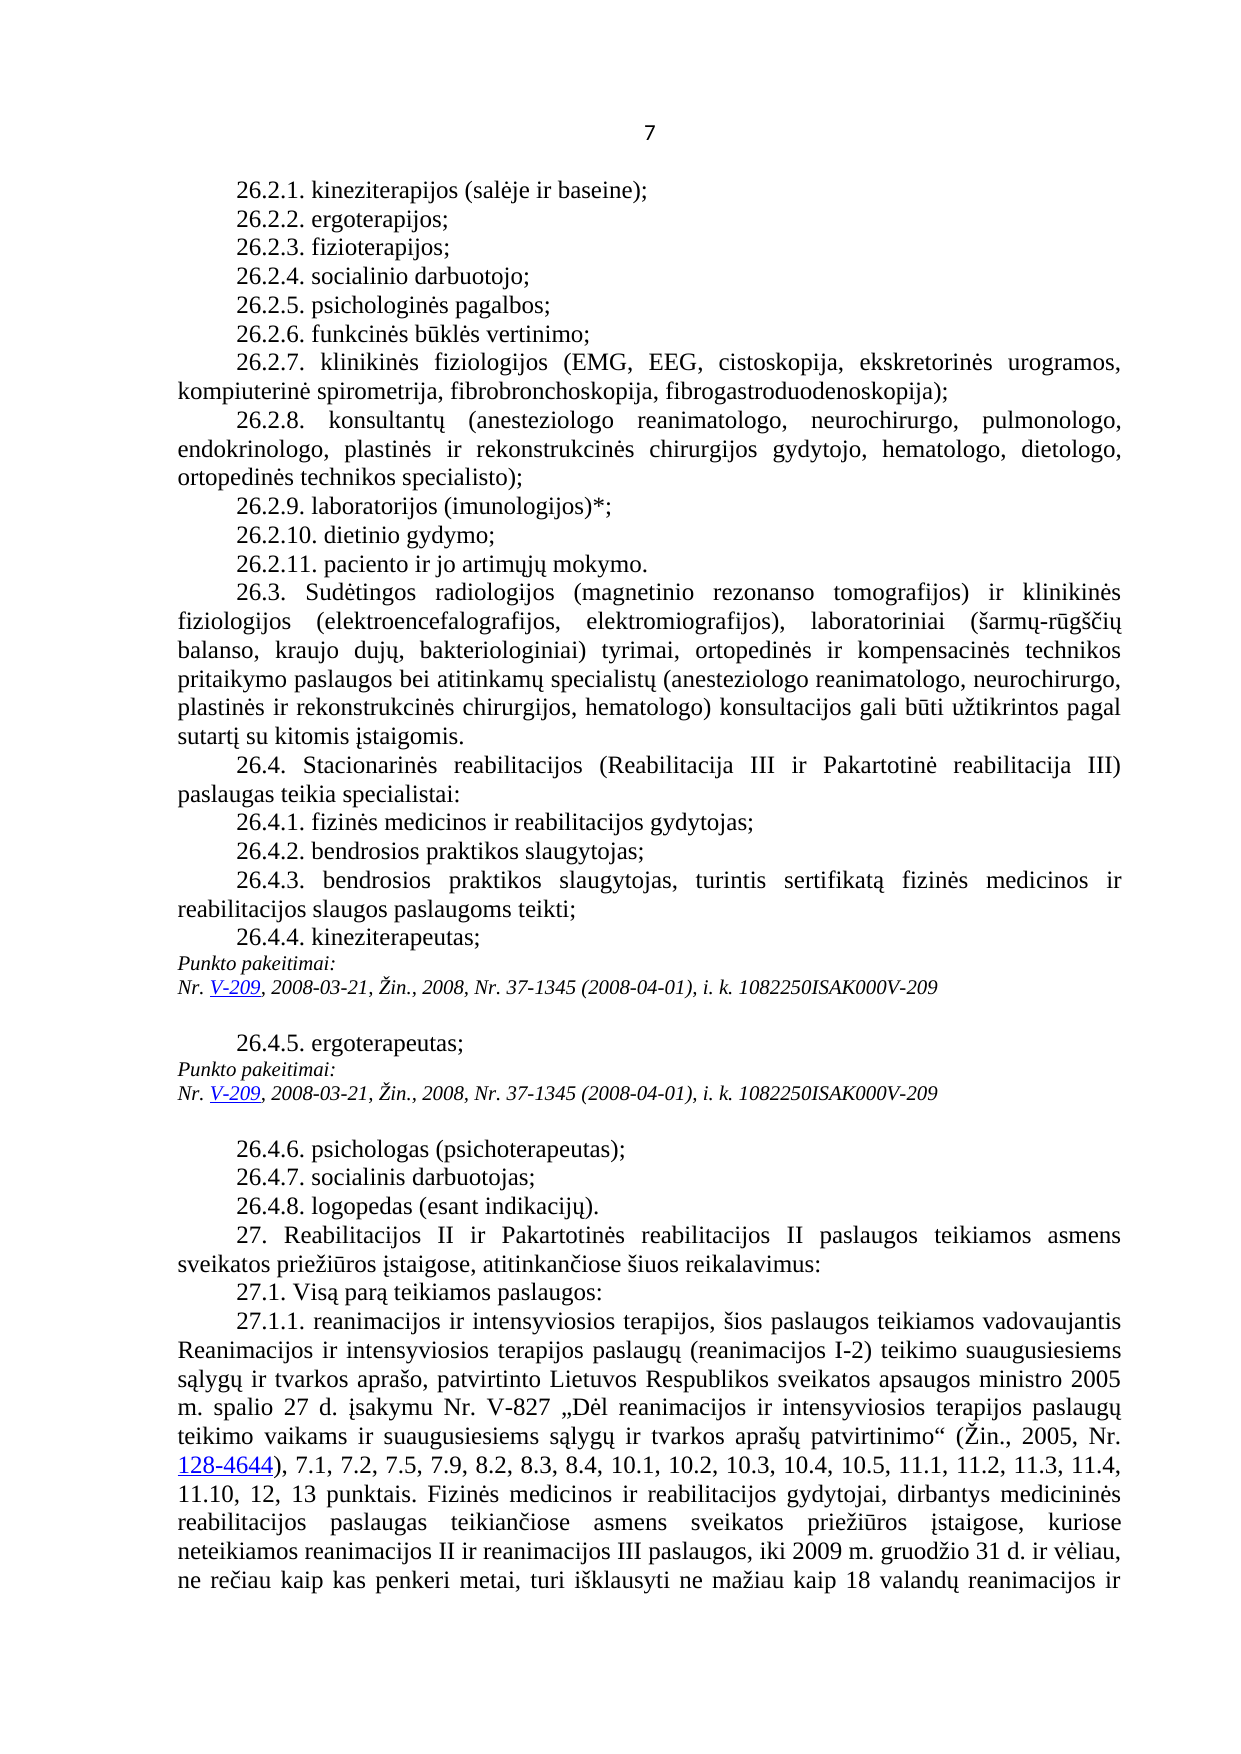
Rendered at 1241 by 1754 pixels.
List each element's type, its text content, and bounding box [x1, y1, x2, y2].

text 26.4. Stacionarinės reabilitacijos (Reabilitacija III ir Pakartotinė reabilitacija III) paslaugas teikia specialistai: [177, 750, 1122, 807]
text 27. Reabilitacijos II ir Pakartotinės reabilitacijos II paslaugos teikiamos asmens sveikatos priežiūros įstaigose, atitinkančiose šiuos reikalavimus: [177, 1220, 1122, 1277]
text 26.2.5. psichologinės pagalbos; [177, 290, 1122, 319]
text 26.2.10. dietinio gydymo; [177, 520, 1122, 549]
text 26.2.6. funkcinės būklės vertinimo; [177, 319, 1122, 347]
text 26.4.4. kineziterapeutas; [177, 922, 1122, 951]
text 26.2.4. socialinio darbuotojo; [177, 261, 1122, 290]
text 26.2.1. kineziterapijos (salėje ir baseine); [177, 175, 1122, 204]
text 26.4.3. bendrosios praktikos slaugytojas, turintis sertifikatą fizinės medicinos ir reabilitacijos slaugos paslaugoms teikti; [177, 865, 1122, 922]
text 26.3. Sudėtingos radiologijos (magnetinio rezonanso tomografijos) ir klinikinės fiziologijos (elektroencefalografijos, elektromiografijos), laboratoriniai (šarmų-rūgščių balanso, kraujo dujų, bakteriologiniai) tyrimai, ortopedinės ir kompensacinės technikos pritaikymo paslaugos bei atitinkamų specialistų (anesteziologo reanimatologo, neurochirurgo, plastinės ir rekonstrukcinės chirurgijos, hematologo) konsultacijos gali būti užtikrintos pagal sutartį su kitomis įstaigomis. [177, 577, 1122, 750]
text 27.1.1. reanimacijos ir intensyviosios terapijos, šios paslaugos teikiamos vadovaujantis Reanimacijos ir intensyviosios terapijos paslaugų (reanimacijos I-2) teikimo suaugusiesiems sąlygų ir tvarkos aprašo, patvirtinto Lietuvos Respublikos sveikatos apsaugos ministro 2005 m. spalio 27 d. įsakymu Nr. V-827 „Dėl reanimacijos ir intensyviosios terapijos paslaugų teikimo vaikams ir suaugusiesiems sąlygų ir tvarkos aprašų patvirtinimo“ (Žin., 2005, Nr. 128-4644), 7.1, 7.2, 7.5, 7.9, 8.2, 8.3, 8.4, 10.1, 10.2, 10.3, 10.4, 10.5, 11.1, 11.2, 11.3, 11.4, 11.10, 12, 13 punktais. Fizinės medicinos ir reabilitacijos gydytojai, dirbantys medicininės reabilitacijos paslaugas teikiančiose asmens sveikatos priežiūros įstaigose, kuriose neteikiamos reanimacijos II ir reanimacijos III paslaugos, iki 2009 m. gruodžio 31 d. ir vėliau, ne rečiau kaip kas penkeri metai, turi išklausyti ne mažiau kaip 18 valandų reanimacijos ir [177, 1306, 1122, 1594]
text 26.4.1. fizinės medicinos ir reabilitacijos gydytojas; [177, 807, 1122, 836]
text 26.4.2. bendrosios praktikos slaugytojas; [177, 836, 1122, 865]
text 26.2.7. klinikinės fiziologijos (EMG, EEG, cistoskopija, ekskretorinės urogramos, kompiuterinė spirometrija, fibrobronchoskopija, fibrogastroduodenoskopija); [177, 347, 1122, 405]
text 27.1. Visą parą teikiamos paslaugos: [177, 1277, 1122, 1306]
text Punkto pakeitimai: [177, 951, 1122, 975]
text Nr. V-209, 2008-03-21, Žin., 2008, Nr. 37-1345 (2008-04-01), i. k. 1082250ISAK000V-209 [177, 975, 1122, 999]
text Nr. V-209, 2008-03-21, Žin., 2008, Nr. 37-1345 (2008-04-01), i. k. 1082250ISAK000V-209 [177, 1081, 1122, 1105]
text 26.2.8. konsultantų (anesteziologo reanimatologo, neurochirurgo, pulmonologo, endokrinologo, plastinės ir rekonstrukcinės chirurgijos gydytojo, hematologo, dietologo, ortopedinės technikos specialisto); [177, 405, 1122, 491]
text 26.2.2. ergoterapijos; [177, 204, 1122, 232]
text 26.4.8. logopedas (esant indikacijų). [177, 1191, 1122, 1220]
text 26.4.6. psichologas (psichoterapeutas); [177, 1134, 1122, 1162]
text 26.4.5. ergoterapeutas; [177, 1028, 1122, 1057]
text Punkto pakeitimai: [177, 1057, 1122, 1081]
text 26.2.11. paciento ir jo artimųjų mokymo. [177, 549, 1122, 577]
text 26.2.3. fizioterapijos; [177, 232, 1122, 261]
text 26.4.7. socialinis darbuotojas; [177, 1162, 1122, 1191]
text 26.2.9. laboratorijos (imunologijos)*; [177, 491, 1122, 520]
